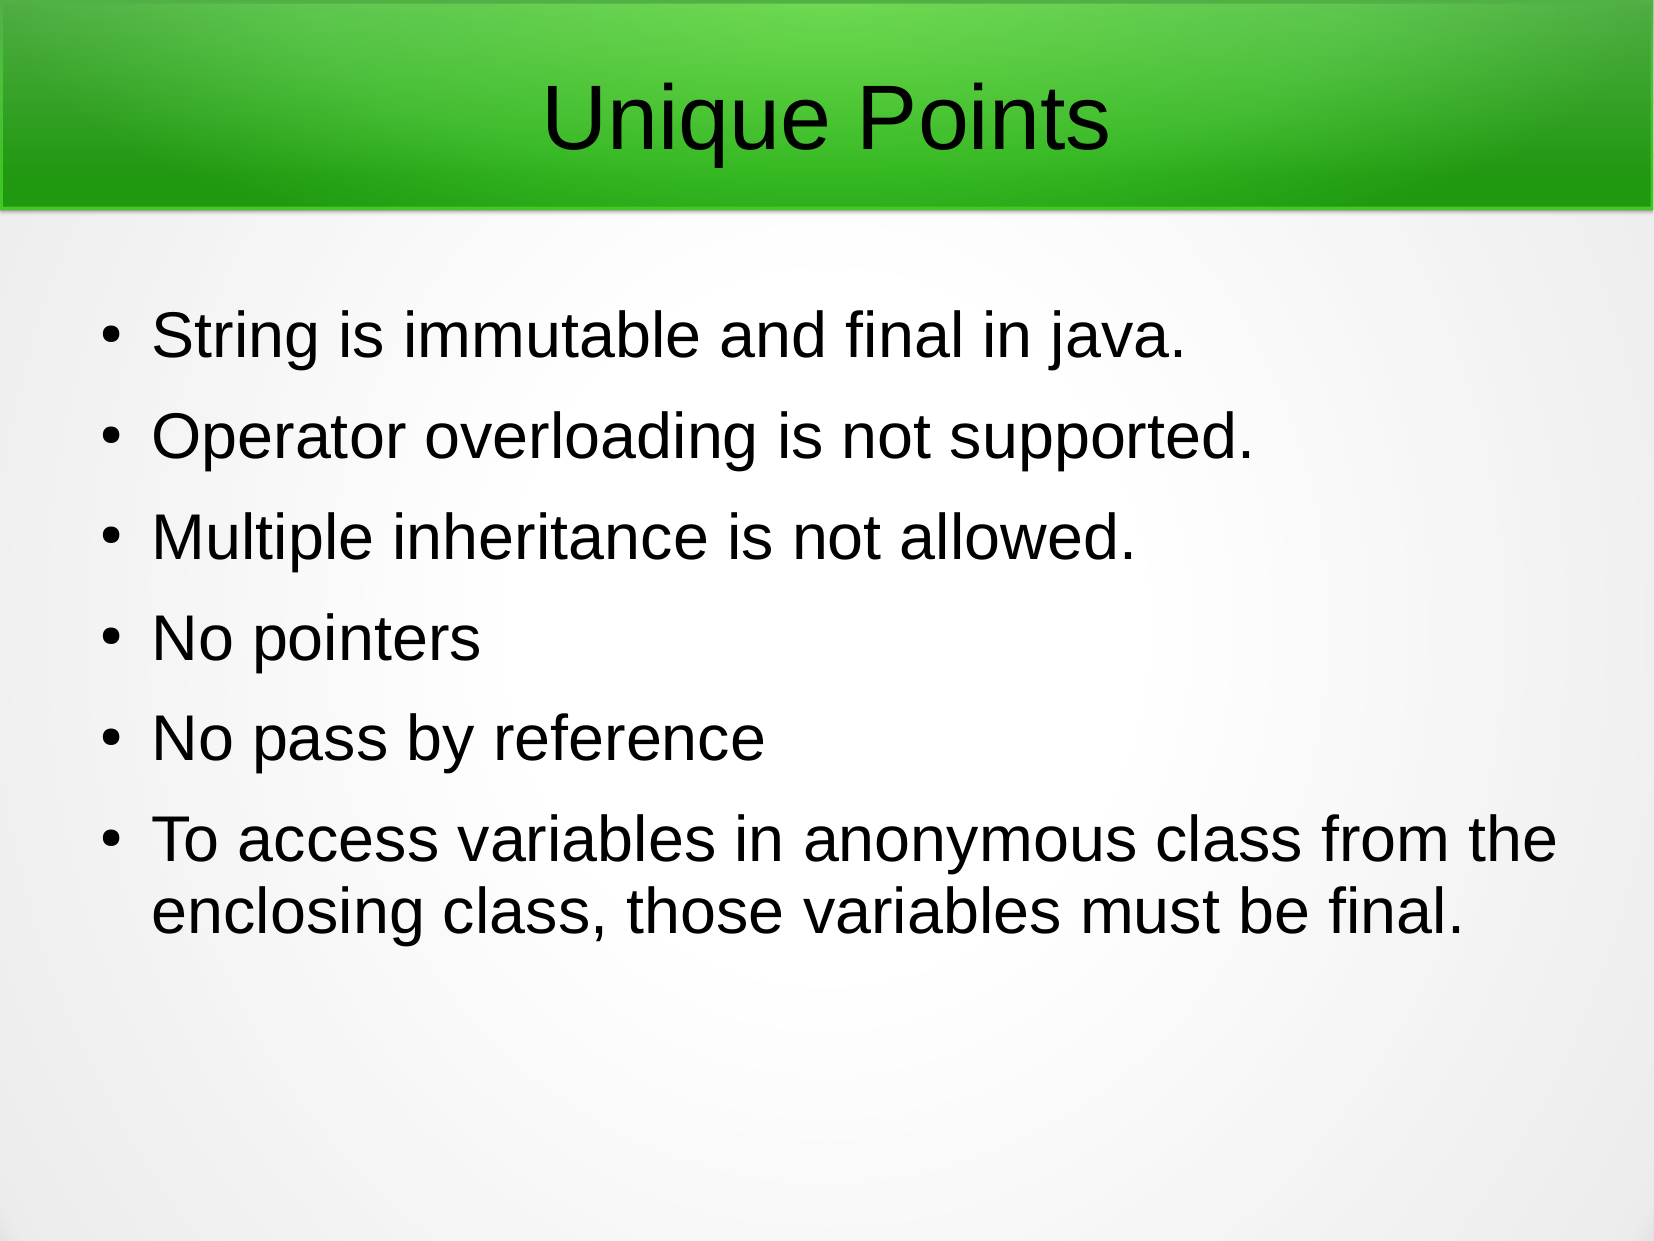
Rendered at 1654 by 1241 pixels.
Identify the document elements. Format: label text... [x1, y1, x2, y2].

list String is immutable and final in java. Operator overloading is not supported. Multiple inheritance is not allowed. No pointers No pass by reference To access variables in anonymous class from the enclosing class, those variables must be final. [82, 299, 1571, 1019]
title Unique Points [82, 47, 1571, 189]
